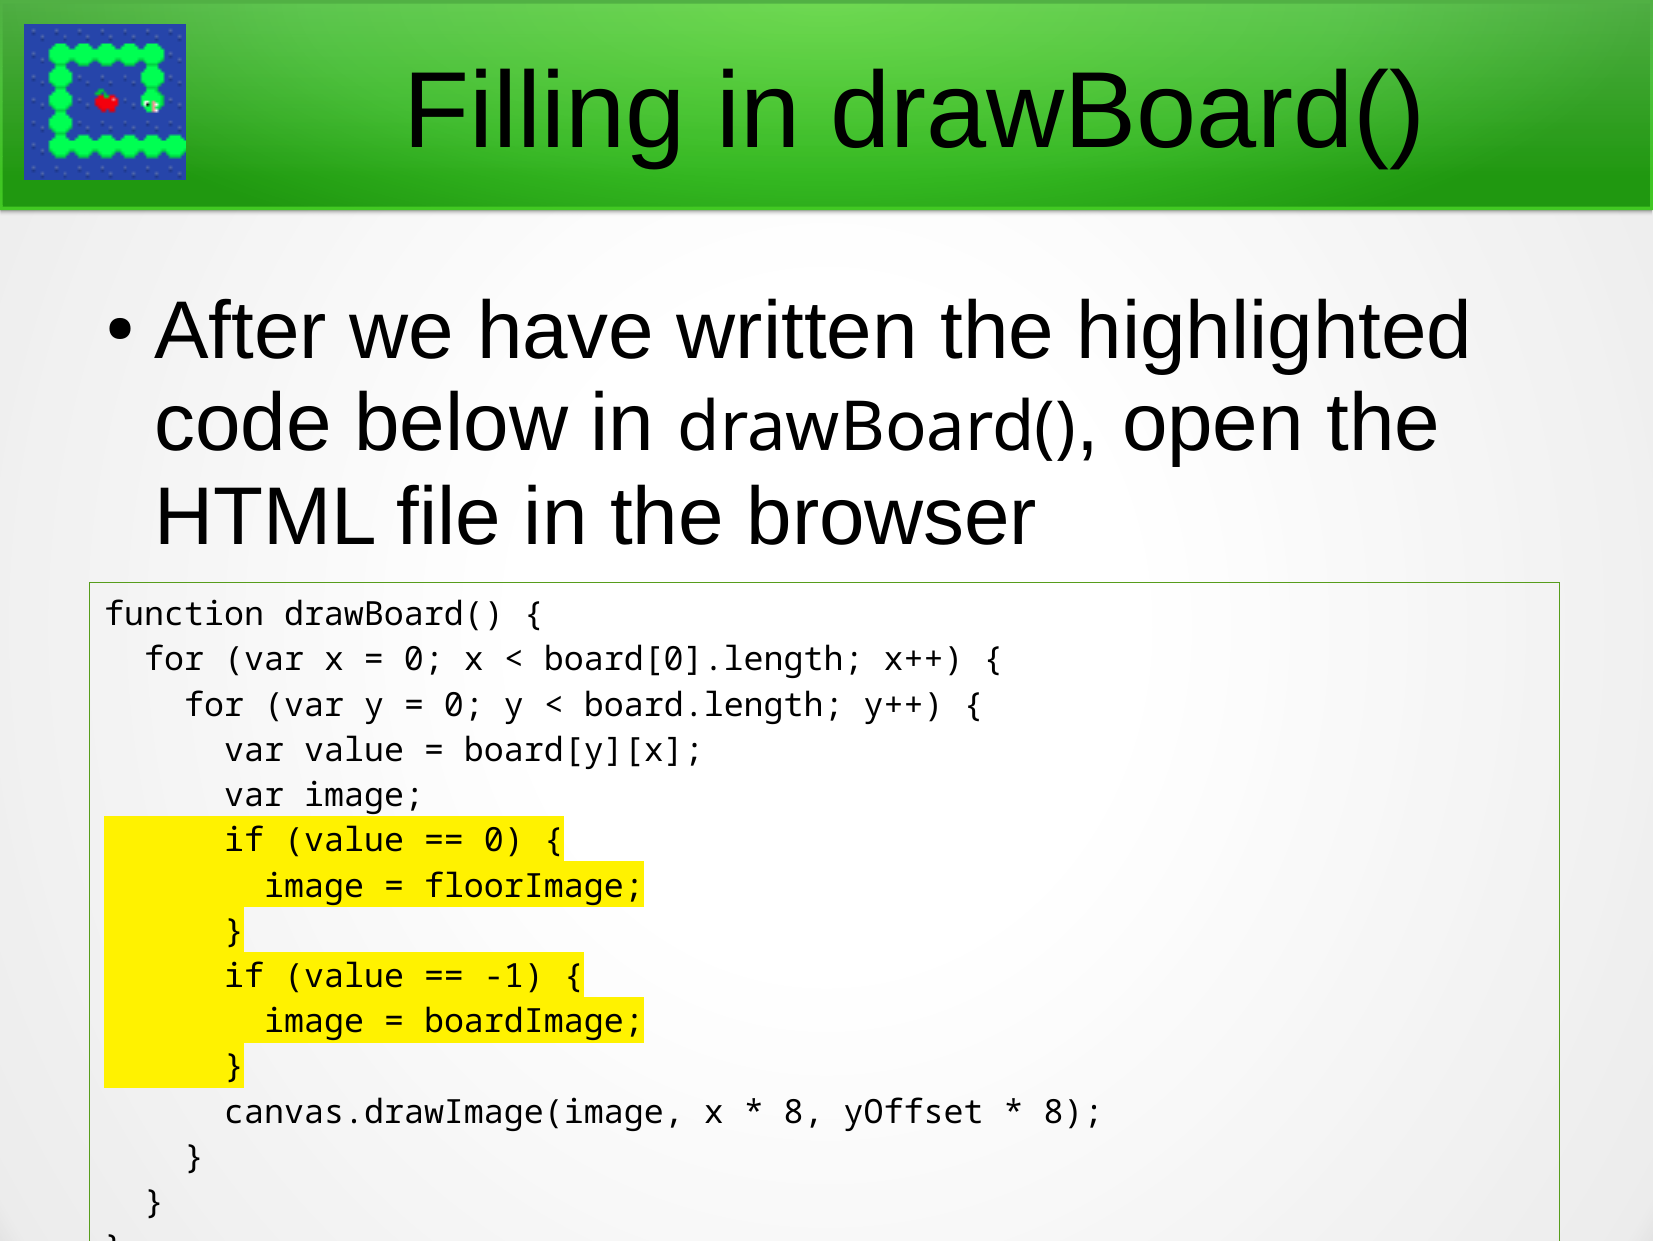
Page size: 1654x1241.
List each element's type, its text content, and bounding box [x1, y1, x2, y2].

title Filling in drawBoard() [195, 30, 1636, 190]
list After we have written the highlighted code below in drawBoard(), open the HTML file in the browser [89, 285, 1567, 631]
text_box function drawBoard() { for (var x = 0; x < board[0].length; x++) { for (var y = 0; y < board.length; y++) { var value = board[y][x]; var image; if (value == 0) { image = floorImage; } if (value == -1) { image = boardImage; } canvas.drawImage(image, x * 8, yOffset * 8); } } } [89, 582, 1560, 1176]
picture [24, 24, 186, 180]
